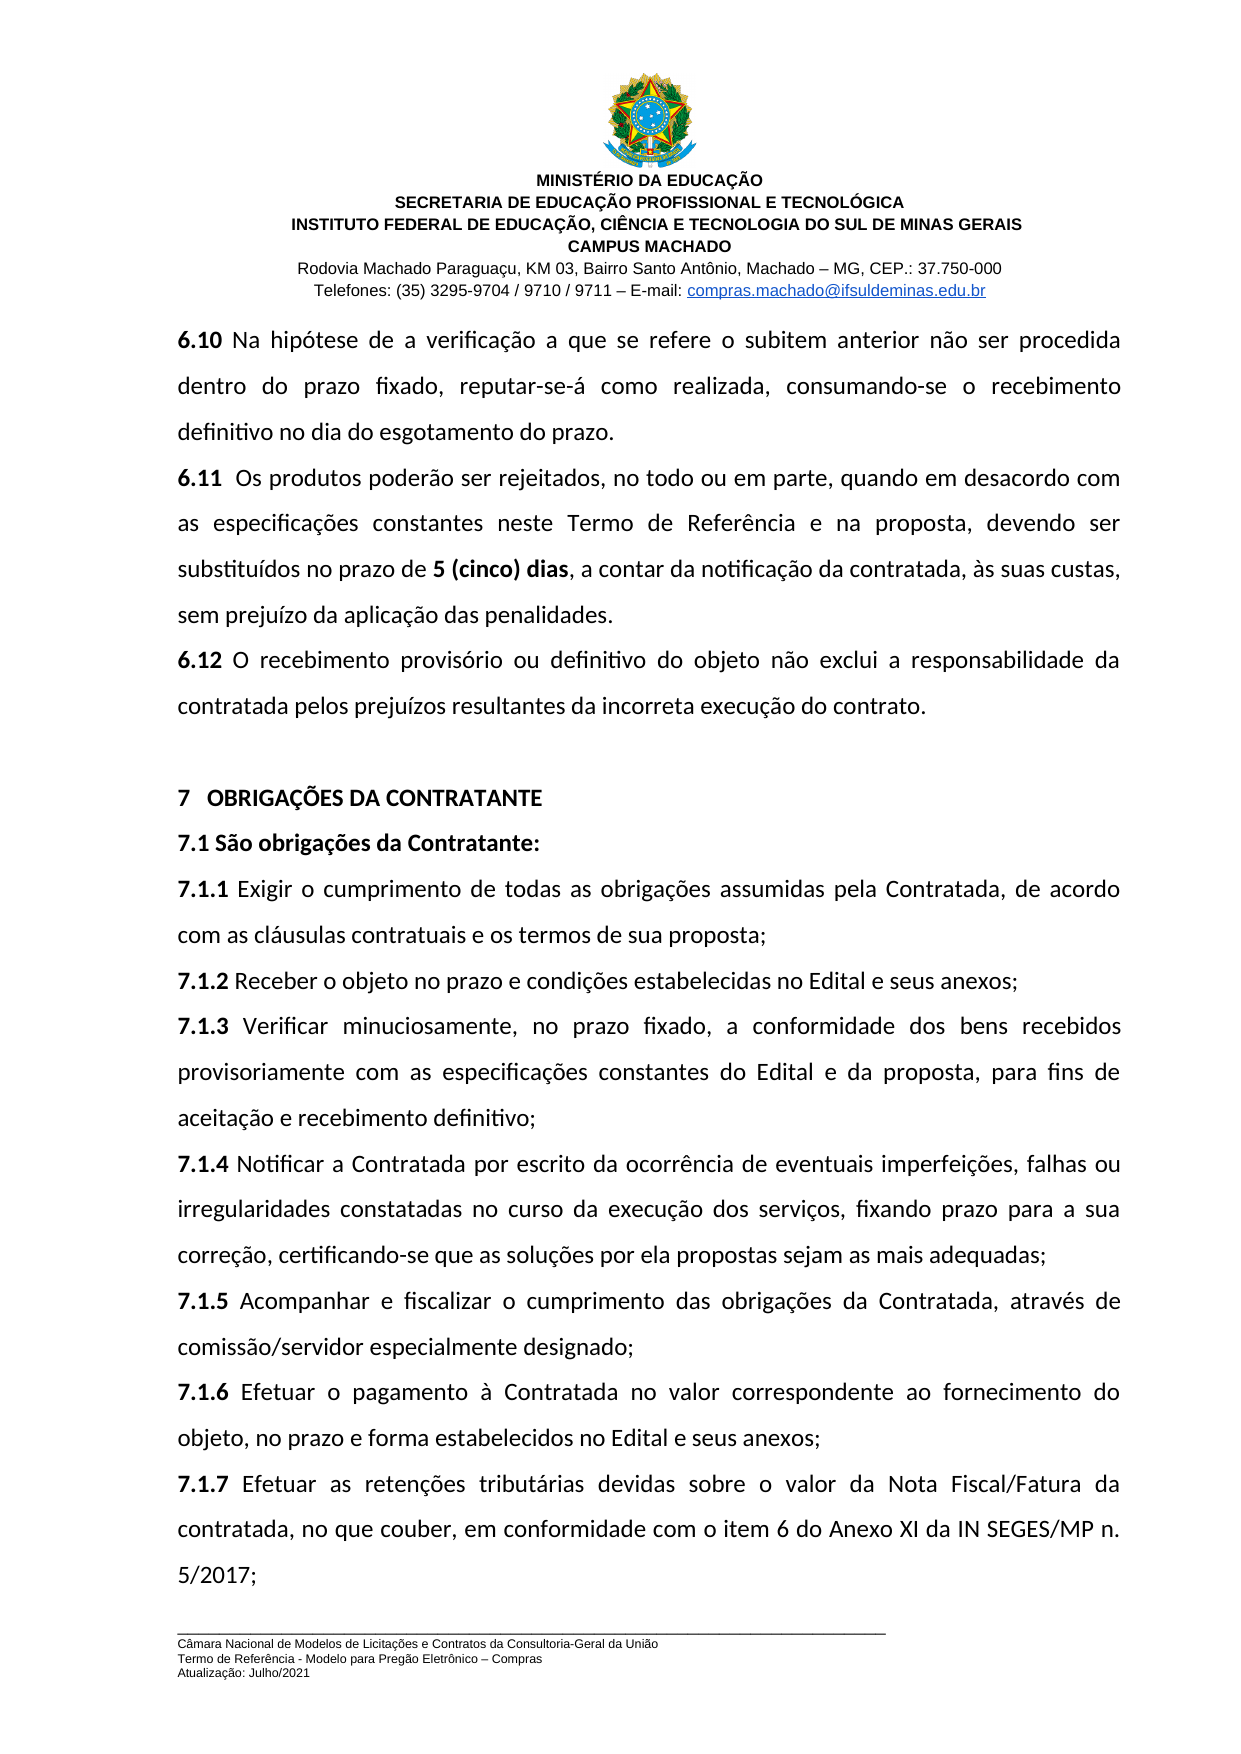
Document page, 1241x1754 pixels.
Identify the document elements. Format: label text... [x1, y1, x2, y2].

text 7.1.2 Receber o objeto no prazo e condições estabelecidas no Edital e seus anexos; [177, 965, 1122, 995]
picture [643, 163, 658, 168]
text 7.1 São obrigações da Contratante: [177, 828, 1122, 858]
text 7.1.1 Exigir o cumprimento de todas as obrigações assumidas pela Contratada, de acordo com as cláusulas contratuais e os termos de sua proposta; [177, 873, 1122, 949]
text 6.10 Na hipótese de a verificação a que se refere o subitem anterior não ser procedida dentro do prazo fixado, reputar-se-á como realizada, consumando-se o recebimento definitivo no dia do esgotamento do prazo. [177, 324, 1122, 447]
picture [603, 73, 697, 168]
text 7.1.3 Verificar minuciosamente, no prazo fixado, a conformidade dos bens recebidos provisoriamente com as especificações constantes do Edital e da proposta, para fins de aceitação e recebimento definitivo; [177, 1011, 1122, 1132]
text 7.1.5 Acompanhar e fiscalizar o cumprimento das obrigações da Contratada, através de comissão/servidor especialmente designado; [177, 1285, 1122, 1361]
text 7.1.7 Efetuar as retenções tributárias devidas sobre o valor da Nota Fiscal/Fatura da contratada, no que couber, em conformidade com o item 6 do Anexo XI da IN SEGES/MP n. 5/2017; [177, 1468, 1122, 1590]
text 6.12 O recebimento provisório ou definitivo do objeto não exclui a responsabilidade da contratada pelos prejuízos resultantes da incorreta execução do contrato. [177, 645, 1122, 721]
picture [669, 149, 680, 155]
text 7.1.6 Efetuar o pagamento à Contratada no valor correspondente ao fornecimento do objeto, no prazo e forma estabelecidos no Edital e seus anexos; [177, 1376, 1122, 1453]
text 6.11 Os produtos poderão ser rejeitados, no todo ou em parte, quando em desacordo com as especificações constantes neste Termo de Referência e na proposta, devendo ser substituídos no prazo de 5 (cinco) dias, a contar da notificação da contratada, às suas custas, sem prejuízo da aplicação das penalidades. [177, 462, 1122, 629]
text 7 OBRIGAÇÕES DA CONTRATANTE [177, 782, 1122, 812]
text 7.1.4 Notificar a Contratada por escrito da ocorrência de eventuais imperfeições, falhas ou irregularidades constatadas no curso da execução dos serviços, fixando prazo para a sua correção, certificando-se que as soluções por ela propostas sejam as mais adequadas; [177, 1148, 1122, 1270]
